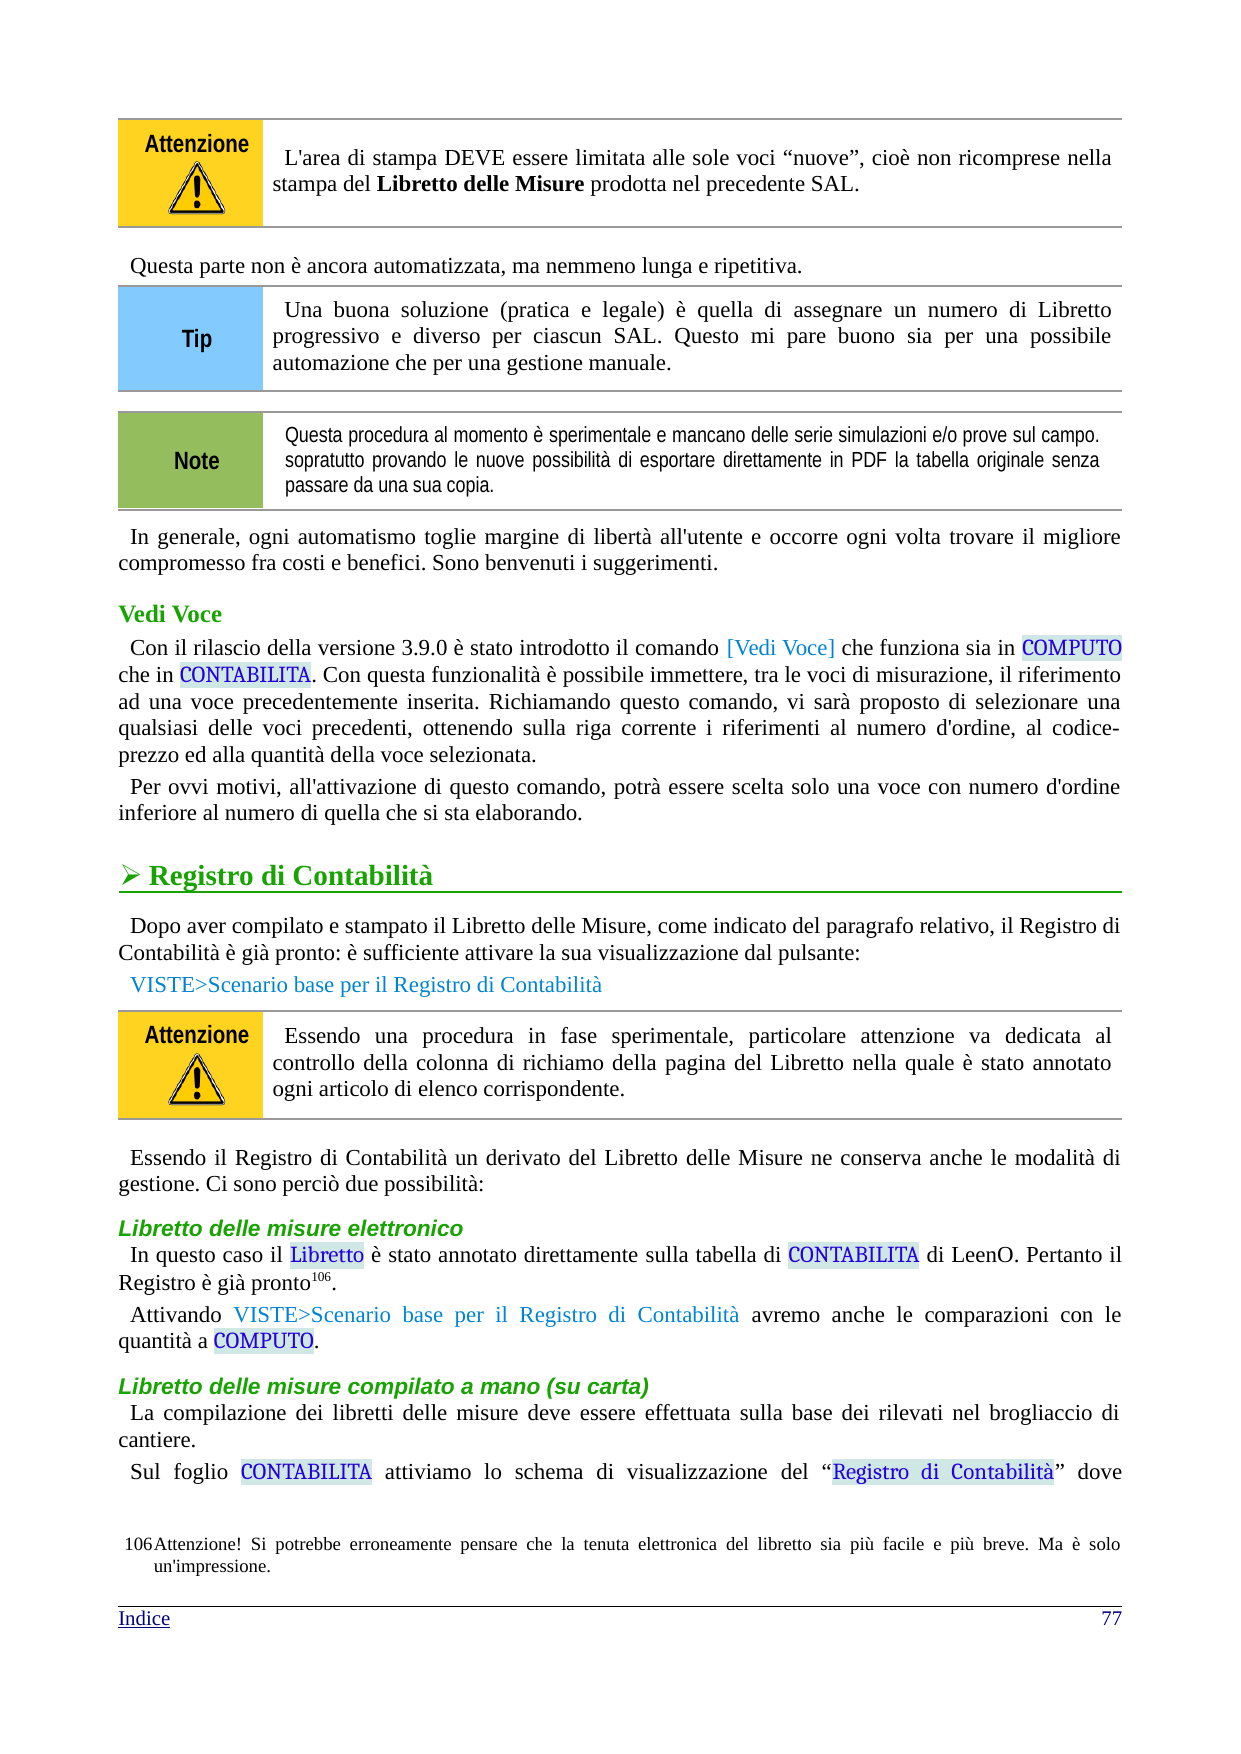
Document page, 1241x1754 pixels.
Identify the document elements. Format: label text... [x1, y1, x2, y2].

text Attivando VISTE>Scenario base per il Registro di Contabilità avremo anche le comparazioni con le quantità a COMPUTO. [118, 1301, 1122, 1354]
text Questa parte non è ancora automatizzata, ma nemmeno lunga e ripetitiva. [118, 252, 1122, 279]
subtitle Libretto delle misure elettronico [118, 1215, 1122, 1242]
subtitle Vedi Voce [118, 599, 1122, 627]
text VISTE>Scenario base per il Registro di Contabilità [118, 971, 1122, 997]
picture [164, 157, 229, 218]
text Per ovvi motivi, all'attivazione di questo comando, potrà essere scelta solo una voce con numero d'ordine inferiore al numero di quella che si sta elaborando. [118, 773, 1122, 826]
text Con il rilascio della versione 3.9.0 è stato introdotto il comando [Vedi Voce] che funziona sia in COMPUTO che in CONTABILITA. Con questa funzionalità è possibile immettere, tra le voci di misurazione, il riferimento ad una voce precedentemente inserita. Richiamando questo comando, vi sarà proposto di selezionare una qualsiasi delle voci precedenti, ottenendo sulla riga corrente i riferimenti al numero d'ordine, al codice-prezzo ed alla quantità della voce selezionata. [118, 634, 1122, 767]
subtitle Libretto delle misure compilato a mano (su carta) [118, 1373, 1122, 1399]
text In generale, ogni automatismo toglie margine di libertà all'utente e occorre ogni volta trovare il migliore compromesso fra costi e benefici. Sono benvenuti i suggerimenti. [118, 523, 1122, 576]
text In questo caso il Libretto è stato annotato direttamente sulla tabella di CONTABILITA di LeenO. Pertanto il Registro è già pronto. [118, 1242, 1122, 1295]
table_header Una buona soluzione (pratica e legale) è quella di assegnare un numero di Libretto progressivo e diverso per ciascun SAL. Questo mi pare buono sia per una possibile automazione che per una gestione manuale. [264, 287, 1122, 390]
table_header Tip [118, 287, 263, 390]
text La compilazione dei libretti delle misure deve essere effettuata sulla base dei rilevati nel brogliaccio di cantiere. [118, 1399, 1122, 1452]
table_header Questa procedura al momento è sperimentale e mancano delle serie simulazioni e/o prove sul campo. sopratutto provando le nuove possibilità di esportare direttamente in PDF la tabella originale senza passare da una sua copia. [264, 413, 1122, 508]
table_header L'area di stampa DEVE essere limitata alle sole voci “nuove”, cioè non ricomprese nella stampa del Libretto delle Misure prodotta nel precedente SAL. [264, 120, 1122, 226]
picture [164, 1049, 229, 1109]
text Sul foglio CONTABILITA attiviamo lo schema di visualizzazione del “Registro di Contabilità” dove [118, 1458, 1122, 1485]
text Essendo il Registro di Contabilità un derivato del Libretto delle Misure ne conserva anche le modalità di gestione. Ci sono perciò due possibilità: [118, 1144, 1122, 1197]
table_header Essendo una procedura in fase sperimentale, particolare attenzione va dedicata al controllo della colonna di richiamo della pagina del Libretto nella quale è stato annotato ogni articolo di elenco corrispondente. [264, 1012, 1122, 1118]
text Dopo aver compilato e stampato il Libretto delle Misure, come indicato del paragrafo relativo, il Registro di Contabilità è già pronto: è sufficiente attivare la sua visualizzazione dal pulsante: [118, 912, 1122, 965]
subtitle Registro di Contabilità [119, 858, 1122, 891]
table_header Attenzione [118, 120, 263, 226]
table_header Attenzione [118, 1012, 263, 1118]
table_header Note [118, 413, 263, 508]
text Attenzione! Si potrebbe erroneamente pensare che la tenuta elettronica del libretto sia più facile e più breve. Ma è solo un'impressione. [124, 1533, 1122, 1576]
